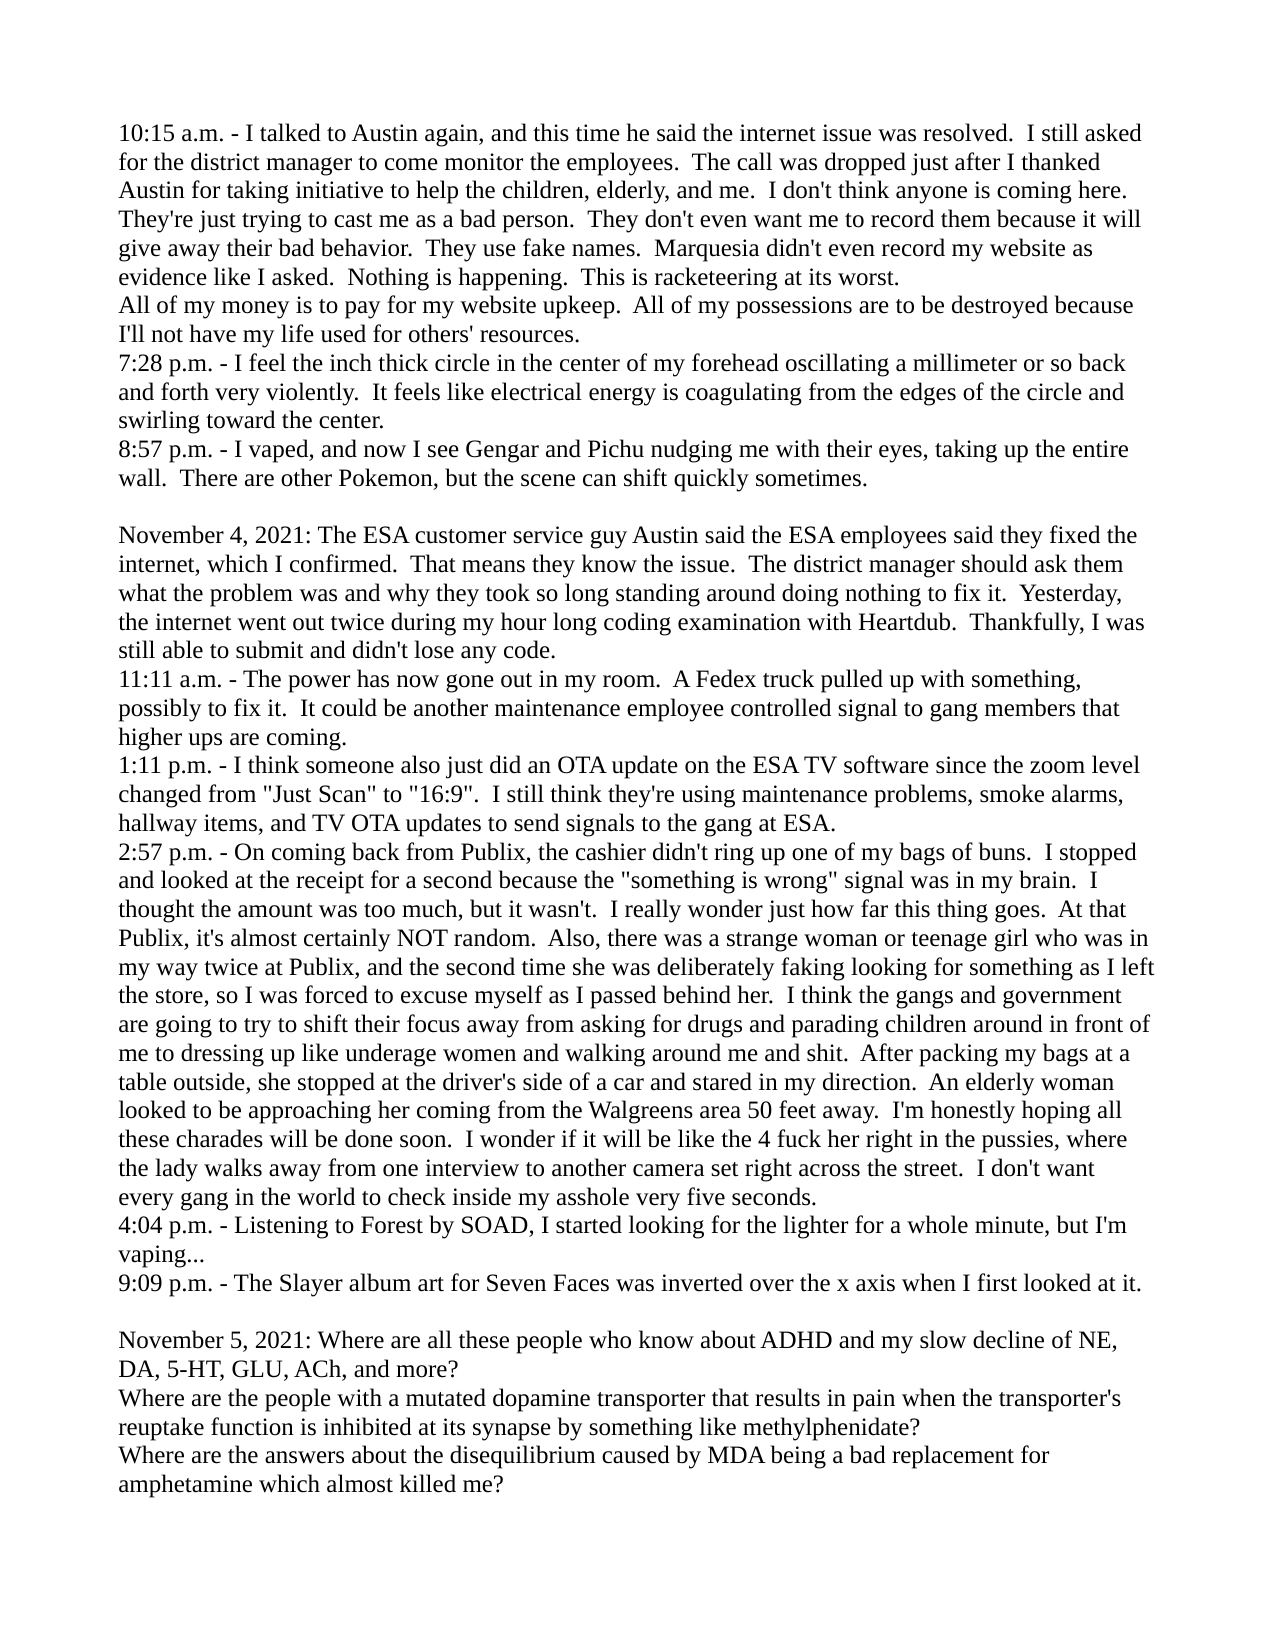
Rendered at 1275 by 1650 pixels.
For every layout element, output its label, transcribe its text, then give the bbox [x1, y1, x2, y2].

text 4:04 p.m. - Listening to Forest by SOAD, I started looking for the lighter for a whole minute, but I'm vaping... [118, 1211, 1157, 1268]
text 9:09 p.m. - The Slayer album art for Seven Faces was inverted over the x axis when I first looked at it. [118, 1268, 1157, 1297]
text 11:11 a.m. - The power has now gone out in my room. A Fedex truck pulled up with something, possibly to fix it. It could be another maintenance employee controlled signal to gang members that higher ups are coming. [118, 664, 1157, 751]
text 2:57 p.m. - On coming back from Publix, the cashier didn't ring up one of my bags of buns. I stopped and looked at the receipt for a second because the "something is wrong" signal was in my brain. I thought the amount was too much, but it wasn't. I really wonder just how far this thing goes. At that Publix, it's almost certainly NOT random. Also, there was a strange woman or teenage girl who was in my way twice at Publix, and the second time she was deliberately faking looking for something as I left the store, so I was forced to excuse myself as I passed behind her. I think the gangs and government are going to try to shift their focus away from asking for drugs and parading children around in front of me to dressing up like underage women and walking around me and shit. After packing my bags at a table outside, she stopped at the driver's side of a car and stared in my direction. An elderly woman looked to be approaching her coming from the Walgreens area 50 feet away. I'm honestly hoping all these charades will be done soon. I wonder if it will be like the 4 fuck her right in the pussies, where the lady walks away from one interview to another camera set right across the street. I don't want every gang in the world to check inside my asshole very five seconds. [118, 837, 1157, 1211]
text Where are the people with a mutated dopamine transporter that results in pain when the transporter's reuptake function is inhibited at its synapse by something like methylphenidate? [118, 1383, 1157, 1441]
text All of my money is to pay for my website upkeep. All of my possessions are to be destroyed because I'll not have my life used for others' resources. [118, 291, 1157, 348]
text 8:57 p.m. - I vaped, and now I see Gengar and Pichu nudging me with their eyes, taking up the entire wall. There are other Pokemon, but the scene can shift quickly sometimes. [118, 434, 1157, 492]
text 1:11 p.m. - I think someone also just did an OTA update on the ESA TV software since the zoom level changed from "Just Scan" to "16:9". I still think they're using maintenance problems, smoke alarms, hallway items, and TV OTA updates to send signals to the gang at ESA. [118, 751, 1157, 837]
text Where are the answers about the disequilibrium caused by MDA being a bad replacement for amphetamine which almost killed me? [118, 1441, 1157, 1498]
text November 4, 2021: The ESA customer service guy Austin said the ESA employees said they fixed the internet, which I confirmed. That means they know the issue. The district manager should ask them what the problem was and why they took so long standing around doing nothing to fix it. Yesterday, the internet went out twice during my hour long coding examination with Heartdub. Thankfully, I was still able to submit and didn't lose any code. [118, 521, 1157, 664]
text 10:15 a.m. - I talked to Austin again, and this time he said the internet issue was resolved. I still asked for the district manager to come monitor the employees. The call was dropped just after I thanked Austin for taking initiative to help the children, elderly, and me. I don't think anyone is coming here. They're just trying to cast me as a bad person. They don't even want me to record them because it will give away their bad behavior. They use fake names. Marquesia didn't even record my website as evidence like I asked. Nothing is happening. This is racketeering at its worst. [118, 118, 1157, 291]
text November 5, 2021: Where are all these people who know about ADHD and my slow decline of NE, DA, 5-HT, GLU, ACh, and more? [118, 1326, 1157, 1383]
text 7:28 p.m. - I feel the inch thick circle in the center of my forehead oscillating a millimeter or so back and forth very violently. It feels like electrical energy is coagulating from the edges of the circle and swirling toward the center. [118, 348, 1157, 434]
